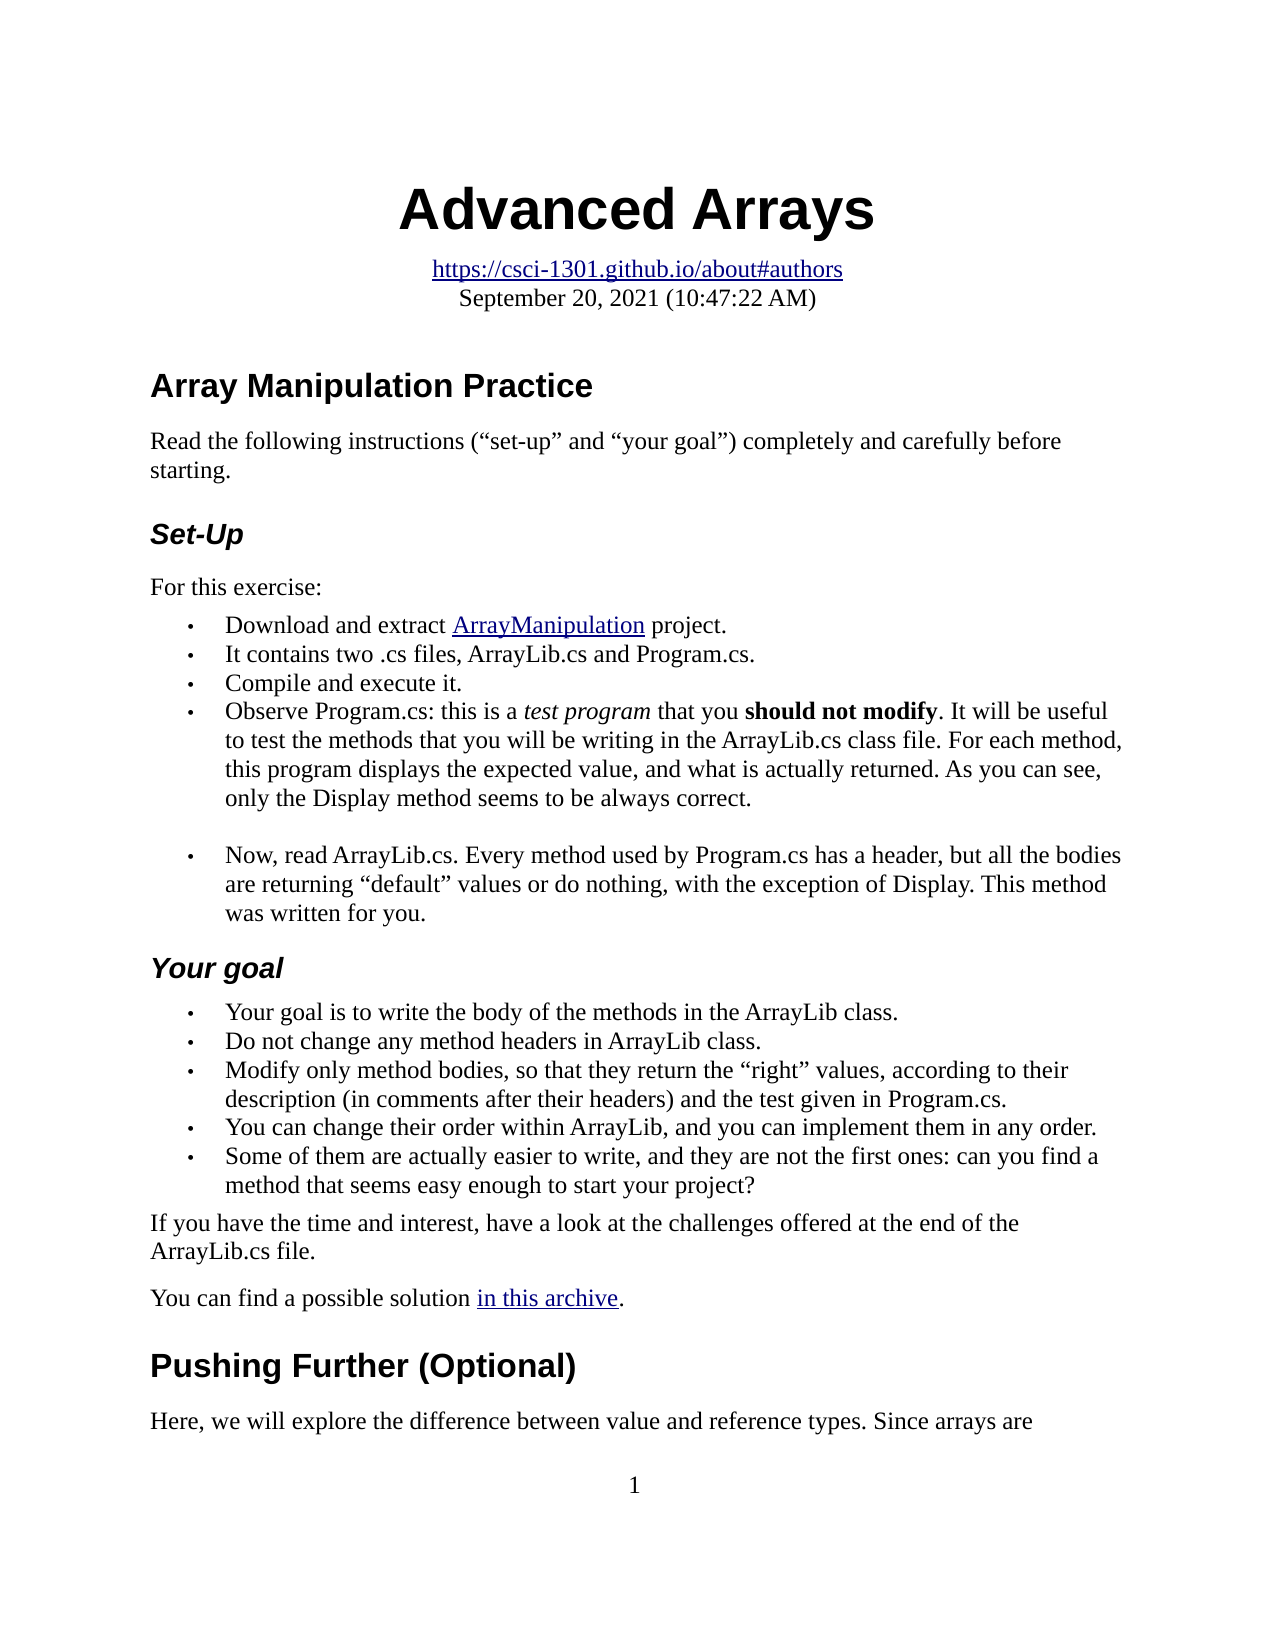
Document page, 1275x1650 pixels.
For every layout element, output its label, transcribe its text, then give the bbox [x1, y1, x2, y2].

text You can find a possible solution in this archive. [150, 1283, 1125, 1312]
text https://csci-1301.github.io/about#authors [150, 254, 1125, 283]
subtitle Your goal [150, 951, 1125, 985]
list Download and extract ArrayManipulation project. [187, 610, 1125, 639]
text September 20, 2021 (10:47:22 AM) [150, 283, 1125, 312]
list Do not change any method headers in ArrayLib class. [187, 1026, 1125, 1055]
list It contains two .cs files, ArrayLib.cs and Program.cs. [187, 639, 1125, 668]
text Read the following instructions (“set-up” and “your goal”) completely and carefully before starting. [150, 426, 1125, 483]
list Now, read ArrayLib.cs. Every method used by Program.cs has a header, but all the bodies are returning “default” values or do nothing, with the exception of Display. This method was written for you. [187, 840, 1125, 926]
list Compile and execute it. [187, 668, 1125, 696]
subtitle Pushing Further (Optional) [150, 1346, 1125, 1384]
subtitle Array Manipulation Practice [150, 366, 1125, 404]
list Modify only method bodies, so that they return the “right” values, according to their description (in comments after their headers) and the test given in Program.cs. [187, 1055, 1125, 1112]
list Your goal is to write the body of the methods in the ArrayLib class. [187, 997, 1125, 1026]
text For this exercise: [150, 572, 1125, 601]
title Advanced Arrays [150, 175, 1125, 242]
subtitle Set-Up [150, 517, 1125, 551]
list Observe Program.cs: this is a test program that you should not modify. It will be useful to test the methods that you will be writing in the ArrayLib.cs class file. For each method, this program displays the expected value, and what is actually returned. As you can see, only the Display method seems to be always correct. [187, 696, 1125, 840]
text If you have the time and interest, have a look at the challenges offered at the end of the ArrayLib.cs file. [150, 1208, 1125, 1265]
list Some of them are actually easier to write, and they are not the first ones: can you find a method that seems easy enough to start your project? [187, 1141, 1125, 1199]
list You can change their order within ArrayLib, and you can implement them in any order. [187, 1112, 1125, 1141]
text Here, we will explore the difference between value and reference types. Since arrays are [150, 1406, 1125, 1434]
